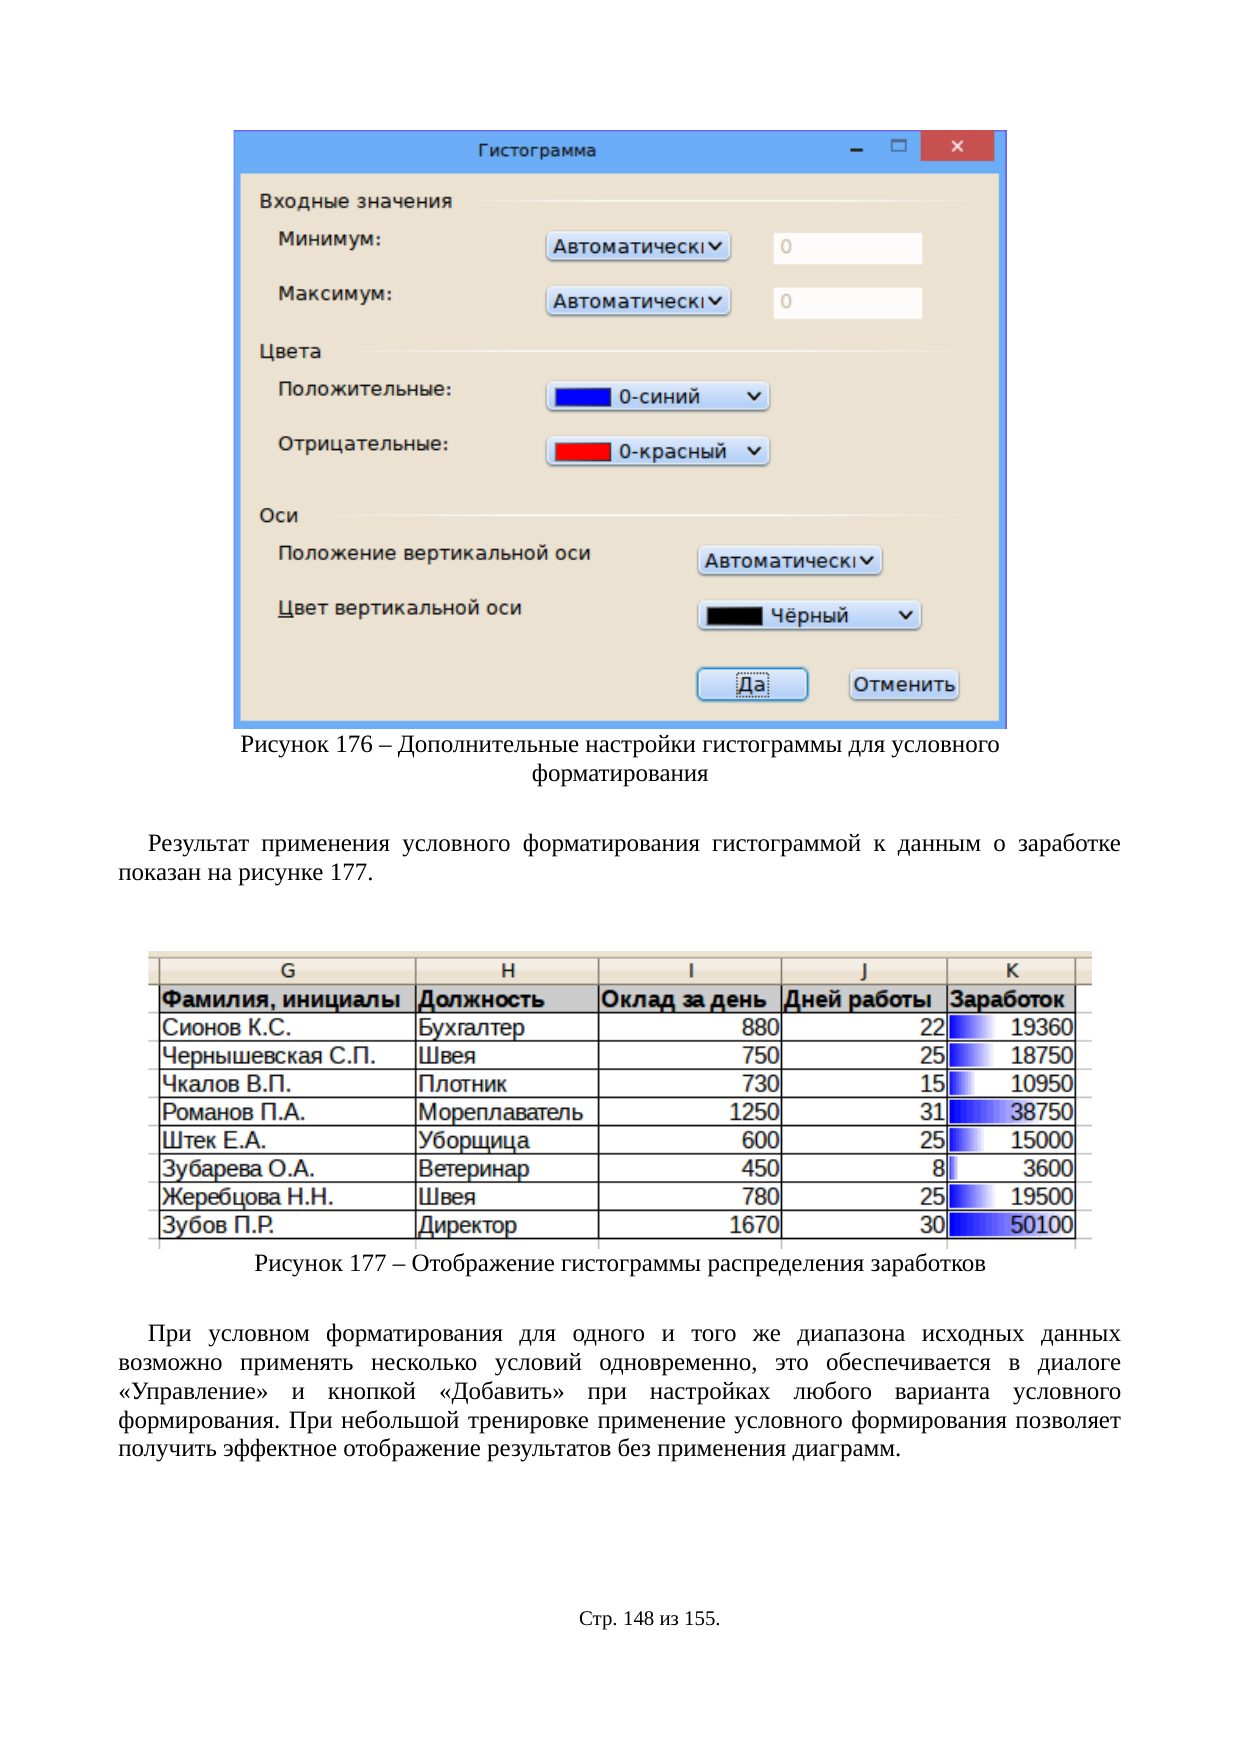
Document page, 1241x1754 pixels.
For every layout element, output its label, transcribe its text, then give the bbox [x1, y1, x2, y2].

text Рисунок 177 – Отображение гистограммы распределения заработков [148, 1249, 1092, 1277]
text При условном форматирования для одного и того же диапазона исходных данных возможно применять несколько условий одновременно, это обеспечивается в диалоге «Управление» и кнопкой «Добавить» при настройках любого варианта условного формирования. При небольшой тренировке применение условного формирования позволяет получить эффектное отображение результатов без применения диаграмм. [118, 1318, 1122, 1462]
text Результат применения условного форматирования гистограммой к данным о заработке показан на рисунке 177. [118, 828, 1122, 885]
text Рисунок 176 – Дополнительные настройки гистограммы для условного форматирования [233, 729, 1007, 787]
picture [233, 130, 1007, 729]
picture [148, 951, 1092, 1249]
